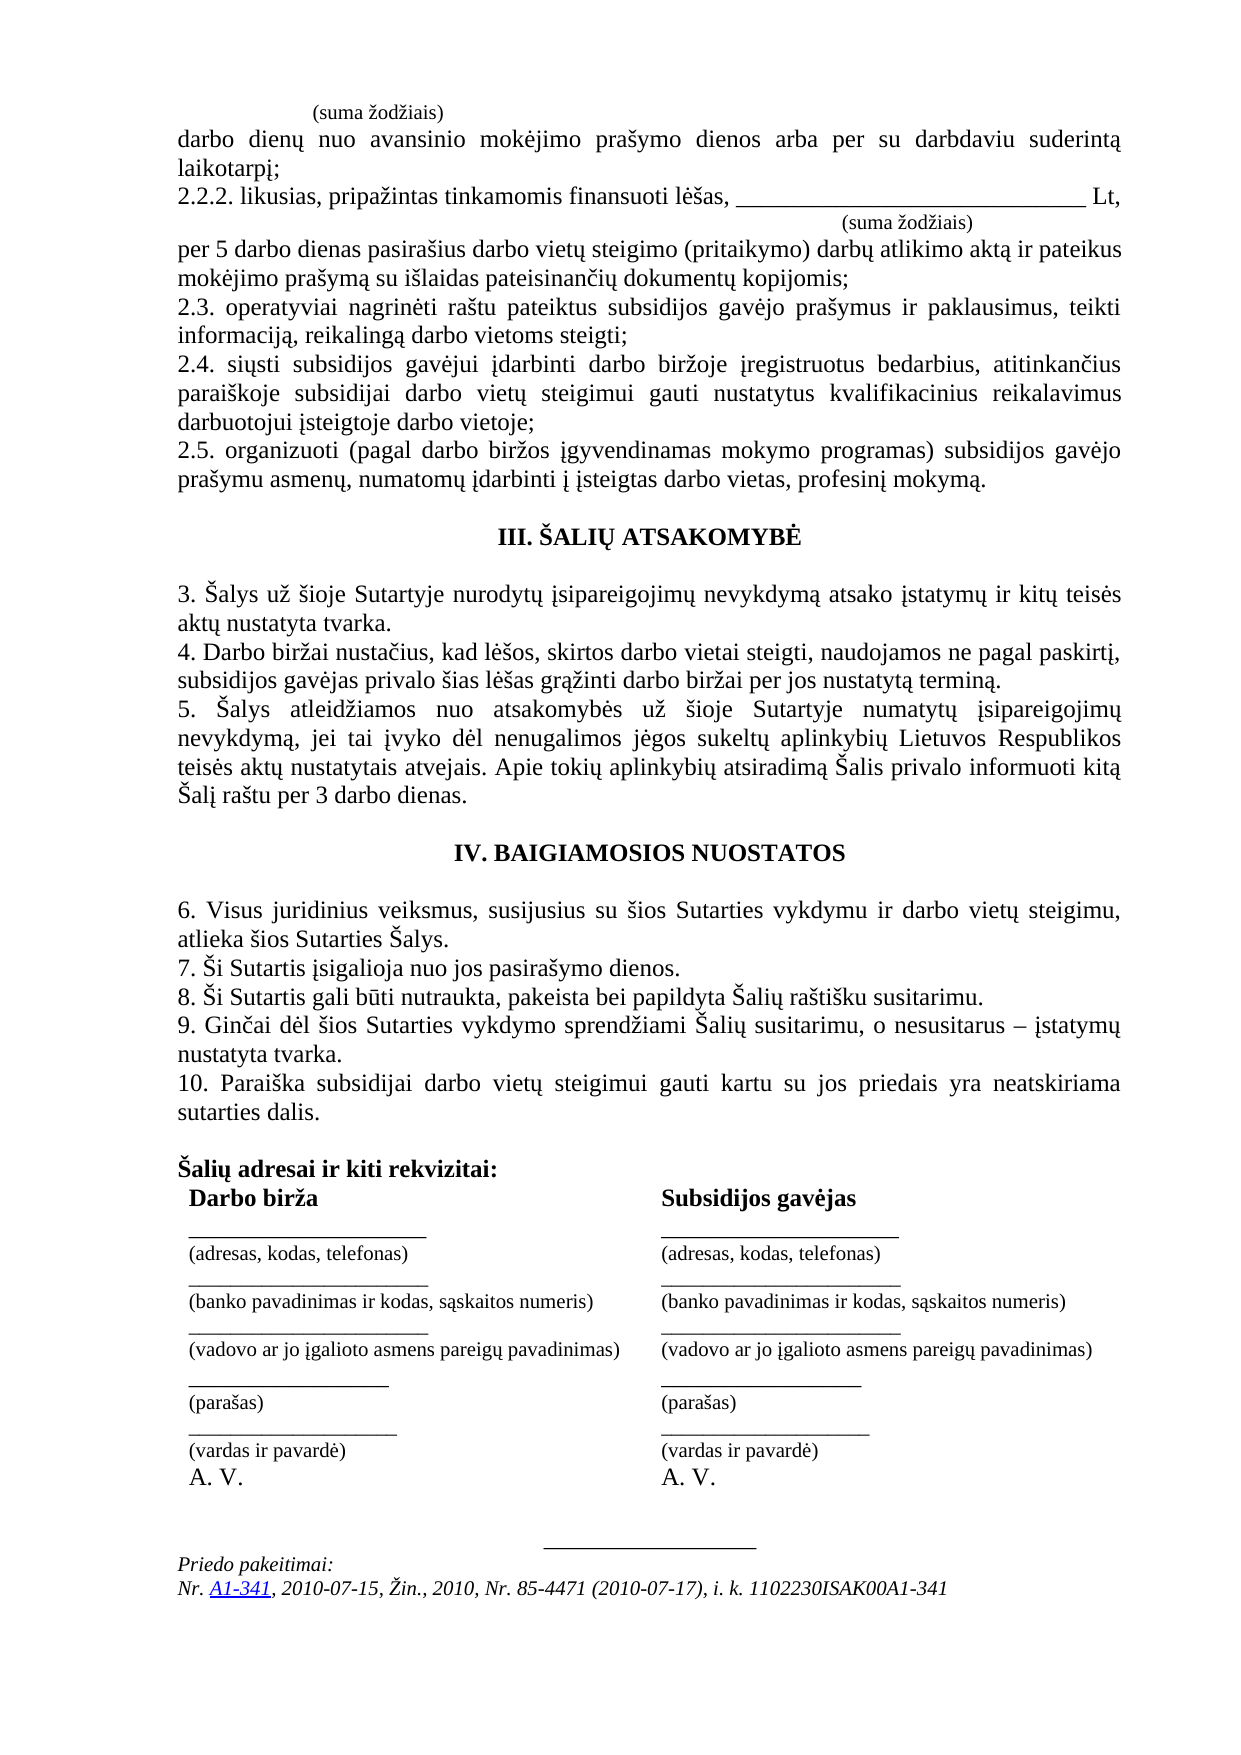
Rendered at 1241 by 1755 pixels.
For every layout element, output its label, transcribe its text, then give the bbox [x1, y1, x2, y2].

text 2.4. siųsti subsidijos gavėjui įdarbinti darbo biržoje įregistruotus bedarbius, atitinkančius paraiškoje subsidijai darbo vietų steigimui gauti nustatytus kvalifikacinius reikalavimus darbuotojui įsteigtoje darbo vietoje; [177, 349, 1122, 436]
text 2.2.2. likusias, pripažintas tinkamomis finansuoti lėšas, ____________________________ Lt, [177, 181, 1122, 210]
text 5. Šalys atleidžiamos nuo atsakomybės už šioje Sutartyje numatytų įsipareigojimų nevykdymą, jei tai įvyko dėl nenugalimos jėgos sukeltų aplinkybių Lietuvos Respublikos teisės aktų nustatytais atvejais. Apie tokių aplinkybių atsiradimą Šalis privalo informuoti kitą Šalį raštu per 3 darbo dienas. [177, 694, 1122, 809]
text 4. Darbo biržai nustačius, kad lėšos, skirtos darbo vietai steigti, naudojamos ne pagal paskirtį, subsidijos gavėjas privalo šias lėšas grąžinti darbo biržai per jos nustatytą terminą. [177, 637, 1122, 694]
text 2.3. operatyviai nagrinėti raštu pateiktus subsidijos gavėjo prašymus ir paklausimus, teikti informaciją, reikalingą darbo vietoms steigti; [177, 292, 1122, 349]
table_header Darbo birža ___________________ (adresas, kodas, telefonas) _______________________ (banko pavadinimas ir kodas, sąskaitos numeris) _______________________ (vadovo ar jo įgalioto asmens pareigų pavadinimas) ________________ (parašas) ____________________ (vardas ir pavardė) A. V. [177, 1183, 650, 1494]
text IV. BAIGIAMOSIOS NUOSTATOS [177, 838, 1122, 867]
table_header Subsidijos gavėjas ___________________ (adresas, kodas, telefonas) _______________________ (banko pavadinimas ir kodas, sąskaitos numeris) _______________________ (vadovo ar jo įgalioto asmens pareigų pavadinimas) ________________ (parašas) ____________________ (vardas ir pavardė) A. V. [650, 1183, 1122, 1494]
text 7. Ši Sutartis įsigalioja nuo jos pasirašymo dienos. [177, 953, 1122, 982]
text (suma žodžiais) [177, 210, 1122, 234]
text per 5 darbo dienas pasirašius darbo vietų steigimo (pritaikymo) darbų atlikimo aktą ir pateikus mokėjimo prašymą su išlaidas pateisinančių dokumentų kopijomis; [177, 234, 1122, 292]
text 2.5. organizuoti (pagal darbo biržos įgyvendinamas mokymo programas) subsidijos gavėjo prašymu asmenų, numatomų įdarbinti į įsteigtas darbo vietas, profesinį mokymą. [177, 436, 1122, 493]
text Šalių adresai ir kiti rekvizitai: [177, 1154, 1122, 1183]
text 10. Paraiška subsidijai darbo vietų steigimui gauti kartu su jos priedais yra neatskiriama sutarties dalis. [177, 1068, 1122, 1126]
text Priedo pakeitimai: [177, 1552, 1122, 1576]
text (suma žodžiais) [177, 100, 1122, 124]
text 8. Ši Sutartis gali būti nutraukta, pakeista bei papildyta Šalių raštišku susitarimu. [177, 982, 1122, 1011]
text 3. Šalys už šioje Sutartyje nurodytų įsipareigojimų nevykdymą atsako įstatymų ir kitų teisės aktų nustatyta tvarka. [177, 579, 1122, 637]
text 9. Ginčai dėl šios Sutarties vykdymo sprendžiami Šalių susitarimu, o nesusitarus – įstatymų nustatyta tvarka. [177, 1011, 1122, 1068]
text _________________ [177, 1523, 1122, 1552]
text Nr. A1-341, 2010-07-15, Žin., 2010, Nr. 85-4471 (2010-07-17), i. k. 1102230ISAK00A1-341 [177, 1576, 1122, 1600]
text III. ŠALIŲ ATSAKOMYBĖ [177, 522, 1122, 551]
text darbo dienų nuo avansinio mokėjimo prašymo dienos arba per su darbdaviu suderintą laikotarpį; [177, 124, 1122, 181]
text 6. Visus juridinius veiksmus, susijusius su šios Sutarties vykdymu ir darbo vietų steigimu, atlieka šios Sutarties Šalys. [177, 896, 1122, 953]
